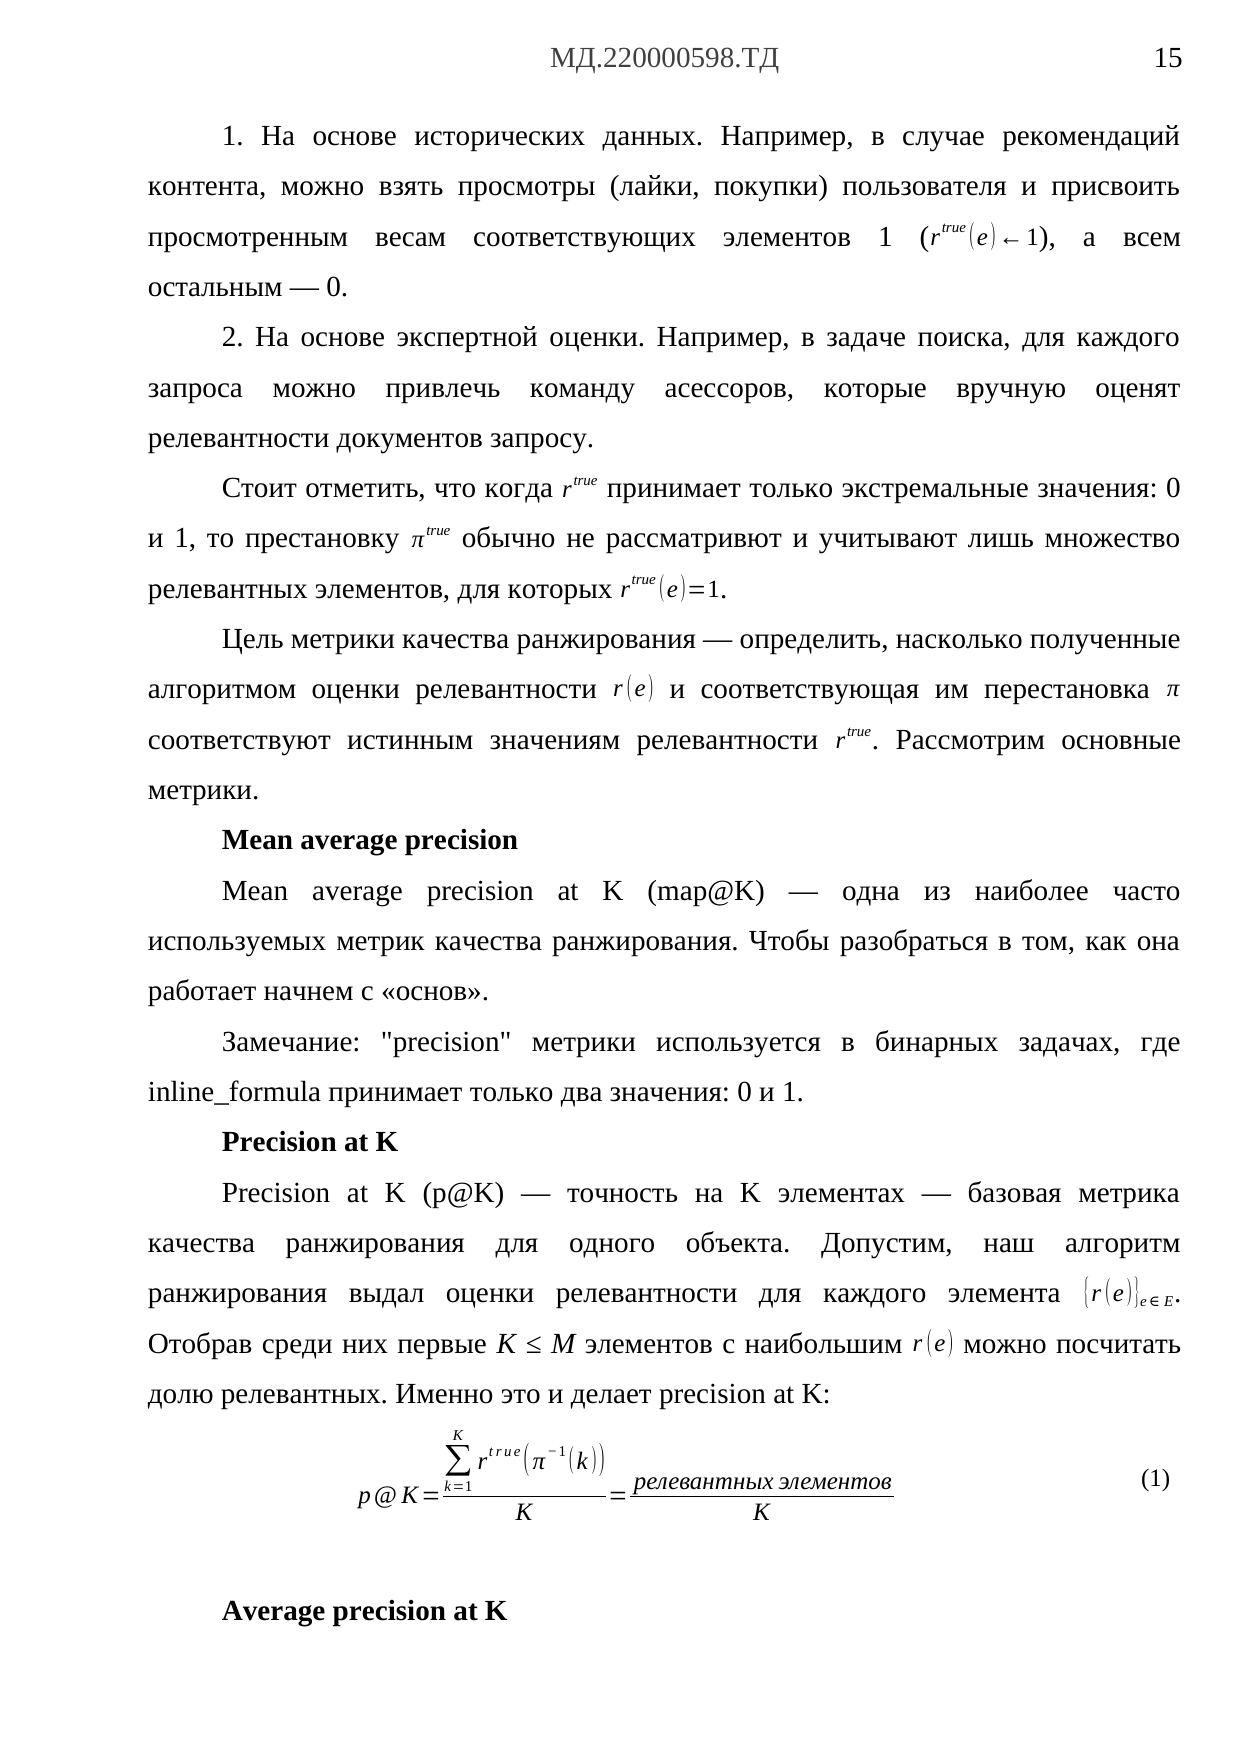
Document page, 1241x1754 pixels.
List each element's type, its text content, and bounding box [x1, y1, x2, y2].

text 2. На основе экспертной оценки. Например, в задаче поиска, для каждого запроса можно привлечь команду асессоров, которые вручную оценят релевантности документов запросу. [148, 319, 1181, 453]
text Mean average precision at K (map@K) — одна из наиболее часто используемых метрик качества ранжирования. Чтобы разобраться в том, как она работает начнем с «основ». [148, 873, 1181, 1007]
table_header [148, 1427, 1029, 1543]
text Замечание: "precision" метрики используется в бинарных задачах, где inline_formula принимает только два значения: 0 и 1. [148, 1024, 1181, 1108]
text Стоит отметить, что когда принимает только экстремальные значения: 0 и 1, то престановку обычно не рассматривют и учитывают лишь множество релевантных элементов, для которых . [148, 470, 1181, 604]
text Цель метрики качества ранжирования — определить, насколько полученные алгоритмом оценки релевантности и соответствующая им перестановка соответствуют истинным значениям релевантности . Рассмотрим основные метрики. [148, 621, 1181, 806]
text Average precision at K [148, 1593, 1181, 1627]
text Mean average precision [148, 822, 1181, 856]
table_header (1) [1029, 1427, 1181, 1543]
text Precision at K [148, 1124, 1181, 1158]
text Precision at K (p@K) — точность на K элементах — базовая метрика качества ранжирования для одного объекта. Допустим, наш алгоритм ранжирования выдал оценки релевантности для каждого элемента . Отобрав среди них первые K ≤ M элементов с наибольшим можно посчитать долю релевантных. Именно это и делает precision at K: [148, 1175, 1181, 1410]
text 1. На основе исторических данных. Например, в случае рекомендаций контента, можно взять просмотры (лайки, покупки) пользователя и присвоить просмотренным весам соответствующих элементов 1 (), а всем остальным — 0. [148, 118, 1181, 303]
